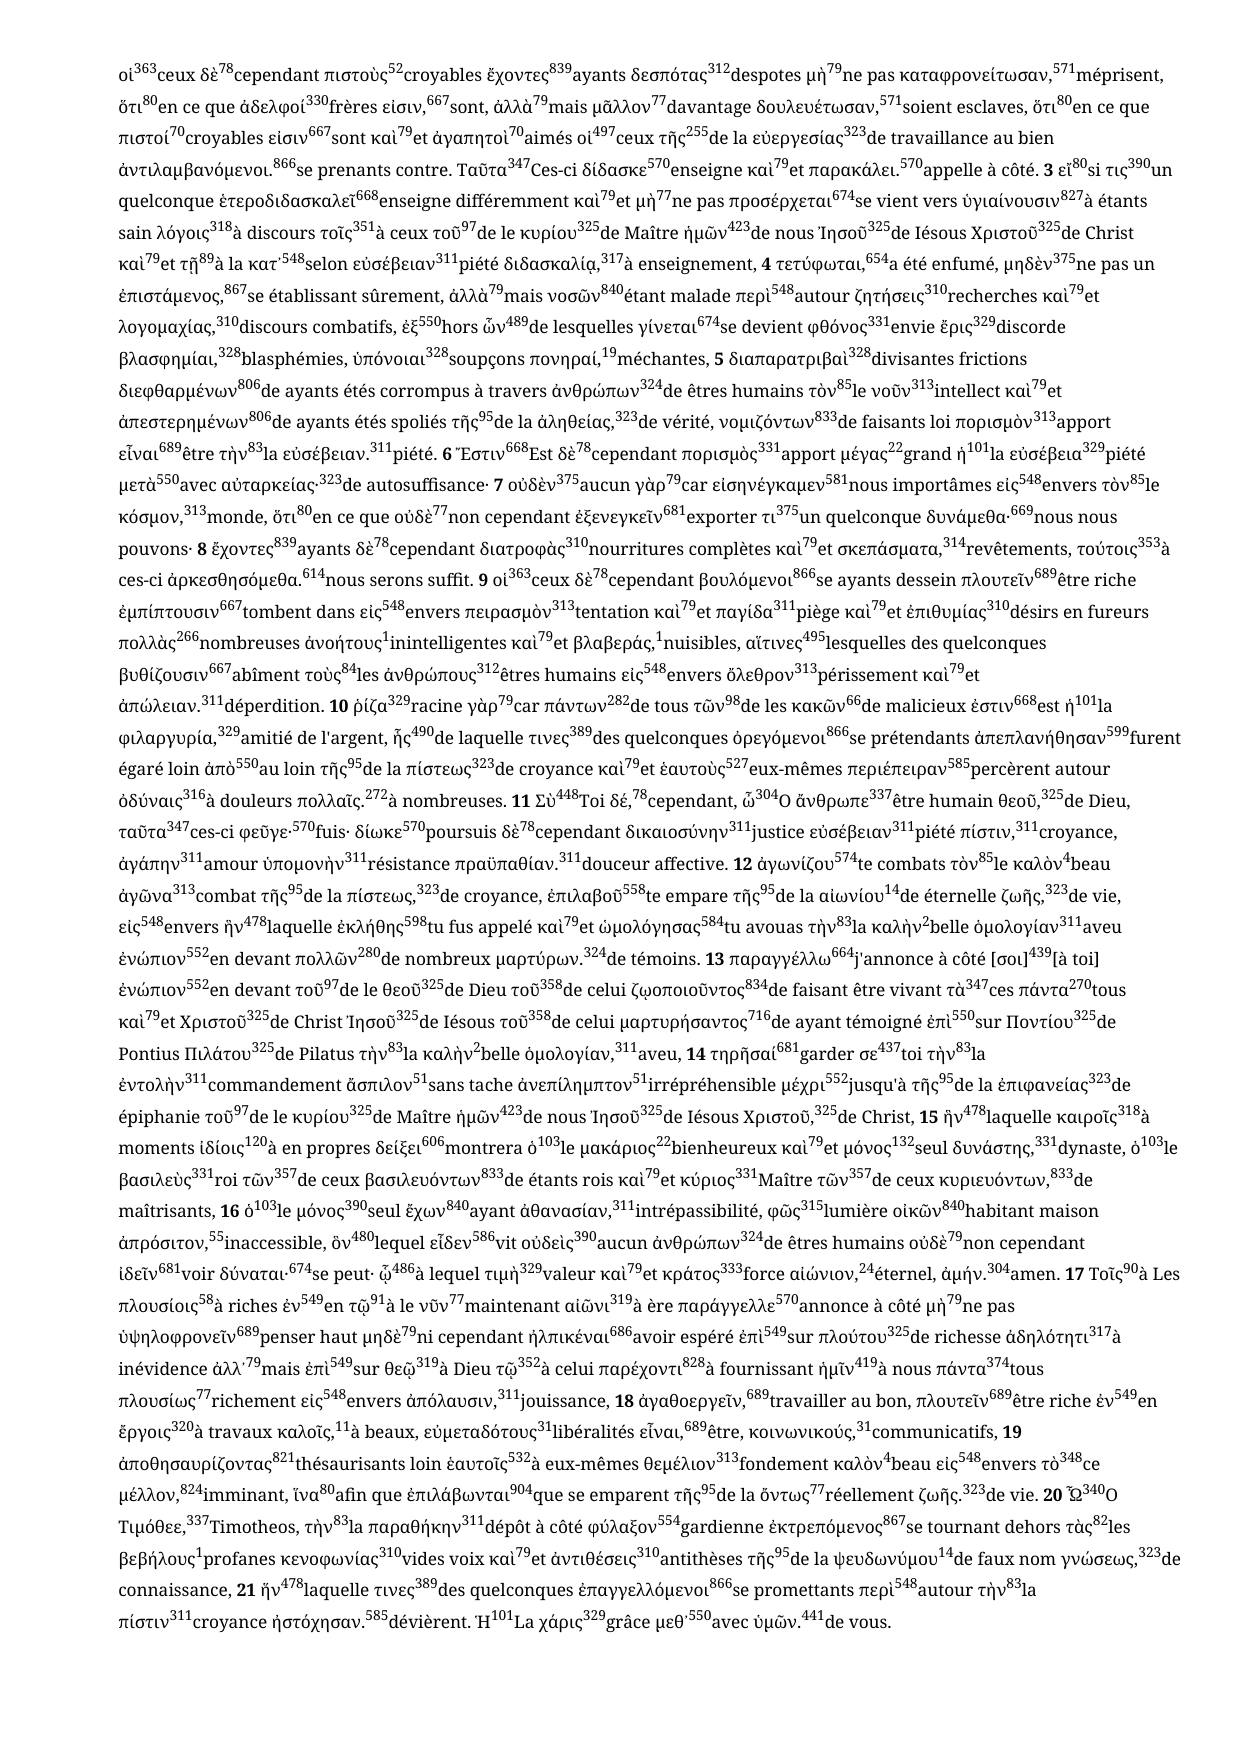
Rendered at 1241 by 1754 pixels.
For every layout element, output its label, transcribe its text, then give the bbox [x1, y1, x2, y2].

text 1 Ὅσοι497Autant lesquels εἰσὶν667sont ὑπὸ548sous ζυγὸν313joug-balance δοῦλοι,330mâles esclaves, τοὺς244les ἰδίους114en propres δεσπότας312despotes πάσης279de toute τιμῆς323de valeur ἀξίους52dignes ἡγείσθωσαν,575se gouvernent, ἵνα80afin que μὴ77ne pas τὸ105le ὄνομα333nom τοῦ97de le θεοῦ325de Dieu καὶ79et ἡ101la διδασκαλία329enseignement βλασφημῆται.932que soit blasphémé. 2 οἱ363ceux δὲ78cependant πιστοὺς52croyables ἔχοντες839ayants δεσπότας312despotes μὴ79ne pas καταφρονείτωσαν,571méprisent, ὅτι80en ce que ἀδελφοί330frères εἰσιν,667sont, ἀλλὰ79mais μᾶλλον77davantage δουλευέτωσαν,571soient esclaves, ὅτι80en ce que πιστοί70croyables εἰσιν667sont καὶ79et ἀγαπητοὶ70aimés οἱ497ceux τῆς255de la εὐεργεσίας323de travaillance au bien ἀντιλαμβανόμενοι.866se prenants contre. Ταῦτα347Ces-ci δίδασκε570enseigne καὶ79et παρακάλει.570appelle à côté. 3 εἴ80si τις390un quelconque ἑτεροδιδασκαλεῖ668enseigne différemment καὶ79et μὴ77ne pas προσέρχεται674se vient vers ὑγιαίνουσιν827à étants sain λόγοις318à discours τοῖς351à ceux τοῦ97de le κυρίου325de Maître ἡμῶν423de nous Ἰησοῦ325de Iésous Χριστοῦ325de Christ καὶ79et τῇ89à la κατ᾽548selon εὐσέβειαν311piété διδασκαλίᾳ,317à enseignement, 4 τετύφωται,654a été enfumé, μηδὲν375ne pas un ἐπιστάμενος,867se établissant sûrement, ἀλλὰ79mais νοσῶν840étant malade περὶ548autour ζητήσεις310recherches καὶ79et λογομαχίας,310discours combatifs, ἐξ550hors ὧν489de lesquelles γίνεται674se devient φθόνος331envie ἔρις329discorde βλασφημίαι,328blasphémies, ὑπόνοιαι328soupçons πονηραί,19méchantes, 5 διαπαρατριβαὶ328divisantes frictions διεφθαρμένων806de ayants étés corrompus à travers ἀνθρώπων324de êtres humains τὸν85le νοῦν313intellect καὶ79et ἀπεστερημένων806de ayants étés spoliés τῆς95de la ἀληθείας,323de vérité, νομιζόντων833de faisants loi πορισμὸν313apport εἶναι689être τὴν83la εὐσέβειαν.311piété. 6 Ἔστιν668Est δὲ78cependant πορισμὸς331apport μέγας22grand ἡ101la εὐσέβεια329piété μετὰ550avec αὐταρκείας·323de autosuffisance· 7 οὐδὲν375aucun γὰρ79car εἰσηνέγκαμεν581nous importâmes εἰς548envers τὸν85le κόσμον,313monde, ὅτι80en ce que οὐδὲ77non cependant ἐξενεγκεῖν681exporter τι375un quelconque δυνάμεθα·669nous nous pouvons· 8 ἔχοντες839ayants δὲ78cependant διατροφὰς310nourritures complètes καὶ79et σκεπάσματα,314revêtements, τούτοις353à ces-ci ἀρκεσθησόμεθα.614nous serons suffit. 9 οἱ363ceux δὲ78cependant βουλόμενοι866se ayants dessein πλουτεῖν689être riche ἐμπίπτουσιν667tombent dans εἰς548envers πειρασμὸν313tentation καὶ79et παγίδα311piège καὶ79et ἐπιθυμίας310désirs en fureurs πολλὰς266nombreuses ἀνοήτους1inintelligentes καὶ79et βλαβεράς,1nuisibles, αἵτινες495lesquelles des quelconques βυθίζουσιν667abîment τοὺς84les ἀνθρώπους312êtres humains εἰς548envers ὄλεθρον313périssement καὶ79et ἀπώλειαν.311déperdition. 10 ῥίζα329racine γὰρ79car πάντων282de tous τῶν98de les κακῶν66de malicieux ἐστιν668est ἡ101la φιλαργυρία,329amitié de l'argent, ἧς490de laquelle τινες389des quelconques ὀρεγόμενοι866se prétendants ἀπεπλανήθησαν599furent égaré loin ἀπὸ550au loin τῆς95de la πίστεως323de croyance καὶ79et ἑαυτοὺς527eux-mêmes περιέπειραν585percèrent autour ὀδύναις316à douleurs πολλαῖς.272à nombreuses. 11 Σὺ448Toi δέ,78cependant, ὦ304O ἄνθρωπε337être humain θεοῦ,325de Dieu, ταῦτα347ces-ci φεῦγε·570fuis· δίωκε570poursuis δὲ78cependant δικαιοσύνην311justice εὐσέβειαν311piété πίστιν,311croyance, ἀγάπην311amour ὑπομονὴν311résistance πραϋπαθίαν.311douceur affective. 12 ἀγωνίζου574te combats τὸν85le καλὸν4beau ἀγῶνα313combat τῆς95de la πίστεως,323de croyance, ἐπιλαβοῦ558te empare τῆς95de la αἰωνίου14de éternelle ζωῆς,323de vie, εἰς548envers ἣν478laquelle ἐκλήθης598tu fus appelé καὶ79et ὡμολόγησας584tu avouas τὴν83la καλὴν2belle ὁμολογίαν311aveu ἐνώπιον552en devant πολλῶν280de nombreux μαρτύρων.324de témoins. 13 παραγγέλλω664j'annonce à côté [σοι]439[à toi] ἐνώπιον552en devant τοῦ97de le θεοῦ325de Dieu τοῦ358de celui ζῳοποιοῦντος834de faisant être vivant τὰ347ces πάντα270tous καὶ79et Χριστοῦ325de Christ Ἰησοῦ325de Iésous τοῦ358de celui μαρτυρήσαντος716de ayant témoigné ἐπὶ550sur Ποντίου325de Pontius Πιλάτου325de Pilatus τὴν83la καλὴν2belle ὁμολογίαν,311aveu, 14 τηρῆσαί681garder σε437toi τὴν83la ἐντολὴν311commandement ἄσπιλον51sans tache ἀνεπίλημπτον51irrépréhensible μέχρι552jusqu'à τῆς95de la ἐπιφανείας323de épiphanie τοῦ97de le κυρίου325de Maître ἡμῶν423de nous Ἰησοῦ325de Iésous Χριστοῦ,325de Christ, 15 ἣν478laquelle καιροῖς318à moments ἰδίοις120à en propres δείξει606montrera ὁ103le μακάριος22bienheureux καὶ79et μόνος132seul δυνάστης,331dynaste, ὁ103le βασιλεὺς331roi τῶν357de ceux βασιλευόντων833de étants rois καὶ79et κύριος331Maître τῶν357de ceux κυριευόντων,833de maîtrisants, 16 ὁ103le μόνος390seul ἔχων840ayant ἀθανασίαν,311intrépassibilité, φῶς315lumière οἰκῶν840habitant maison ἀπρόσιτον,55inaccessible, ὃν480lequel εἶδεν586vit οὐδεὶς390aucun ἀνθρώπων324de êtres humains οὐδὲ79non cependant ἰδεῖν681voir δύναται·674se peut· ᾧ486à lequel τιμὴ329valeur καὶ79et κράτος333force αἰώνιον,24éternel, ἀμήν.304amen. 17 Τοῖς90à Les πλουσίοις58à riches ἐν549en τῷ91à le νῦν77maintenant αἰῶνι319à ère παράγγελλε570annonce à côté μὴ79ne pas ὑψηλοφρονεῖν689penser haut μηδὲ79ni cependant ἠλπικέναι686avoir espéré ἐπὶ549sur πλούτου325de richesse ἀδηλότητι317à inévidence ἀλλ᾽79mais ἐπὶ549sur θεῷ319à Dieu τῷ352à celui παρέχοντι828à fournissant ἡμῖν419à nous πάντα374tous πλουσίως77richement εἰς548envers ἀπόλαυσιν,311jouissance, 18 ἀγαθοεργεῖν,689travailler au bon, πλουτεῖν689être riche ἐν549en ἔργοις320à travaux καλοῖς,11à beaux, εὐμεταδότους31libéralités εἶναι,689être, κοινωνικούς,31communicatifs, 19 ἀποθησαυρίζοντας821thésaurisants loin ἑαυτοῖς532à eux-mêmes θεμέλιον313fondement καλὸν4beau εἰς548envers τὸ348ce μέλλον,824imminant, ἵνα80afin que ἐπιλάβωνται904que se emparent τῆς95de la ὄντως77réellement ζωῆς.323de vie. 20 Ὦ340O Τιμόθεε,337Timotheos, τὴν83la παραθήκην311dépôt à côté φύλαξον554gardienne ἐκτρεπόμενος867se tournant dehors τὰς82les βεβήλους1profanes κενοφωνίας310vides voix καὶ79et ἀντιθέσεις310antithèses τῆς95de la ψευδωνύμου14de faux nom γνώσεως,323de connaissance, 21 ἥν478laquelle τινες389des quelconques ἐπαγγελλόμενοι866se promettants περὶ548autour τὴν83la πίστιν311croyance ἠστόχησαν.585dévièrent. Ἡ101La χάρις329grâce μεθ᾽550avec ὑμῶν.441de vous. [118, 59, 1181, 1633]
